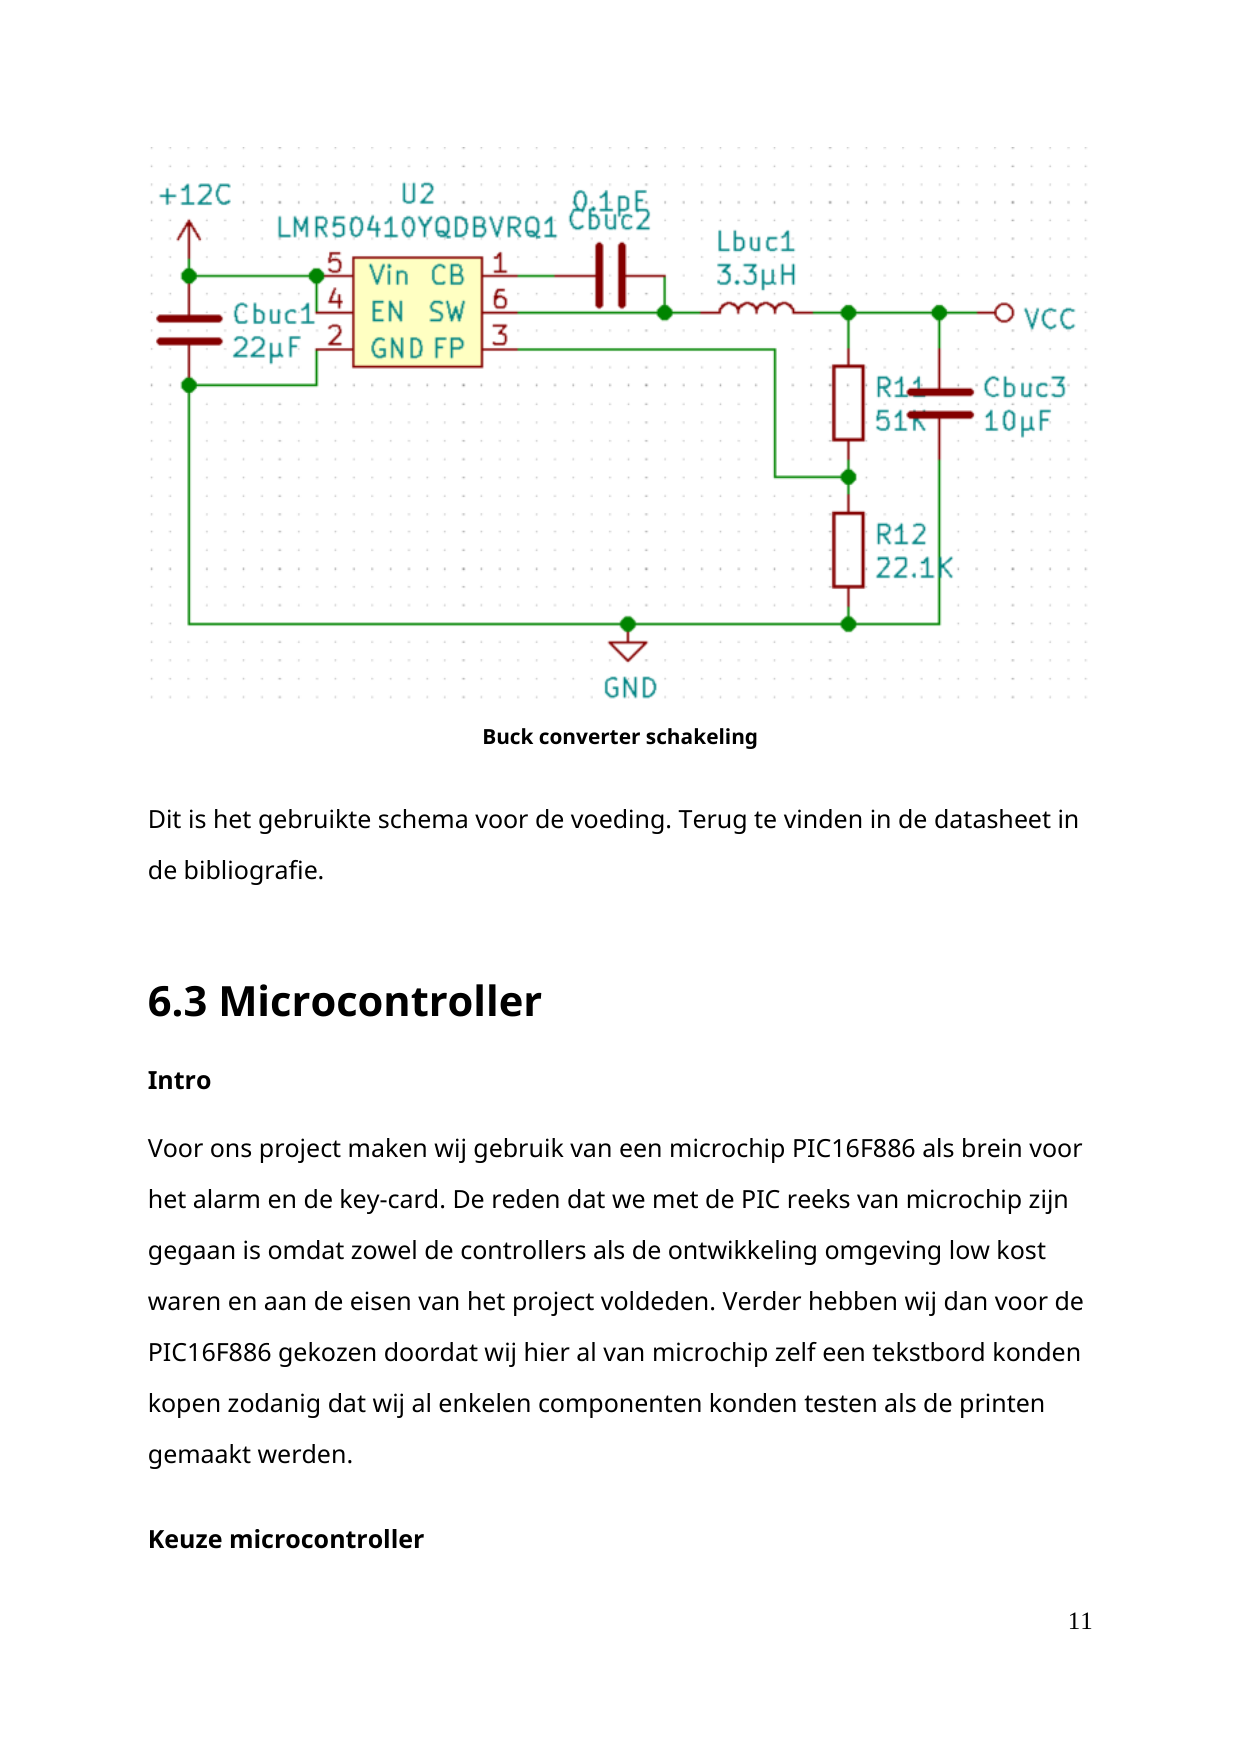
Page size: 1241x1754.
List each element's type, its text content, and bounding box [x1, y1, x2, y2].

subtitle 6.3 Microcontroller [148, 972, 1092, 1029]
subtitle Intro [148, 1063, 1092, 1097]
text Buck converter schakeling [148, 722, 1092, 751]
text Voor ons project maken wij gebruik van een microchip PIC16F886 als brein voor het alarm en de key-card. De reden dat we met de PIC reeks van microchip zijn gegaan is omdat zowel de controllers als de ontwikkeling omgeving low kost waren en aan de eisen van het project voldeden. Verder hebben wij dan voor de PIC16F886 gekozen doordat wij hier al van microchip zelf een tekstbord konden kopen zodanig dat wij al enkelen componenten konden testen als de printen gemaakt werden. [148, 1131, 1092, 1471]
text Dit is het gebruikte schema voor de voeding. Terug te vinden in de datasheet in de bibliografie. [148, 802, 1092, 887]
subtitle Keuze microcontroller [148, 1522, 1092, 1556]
